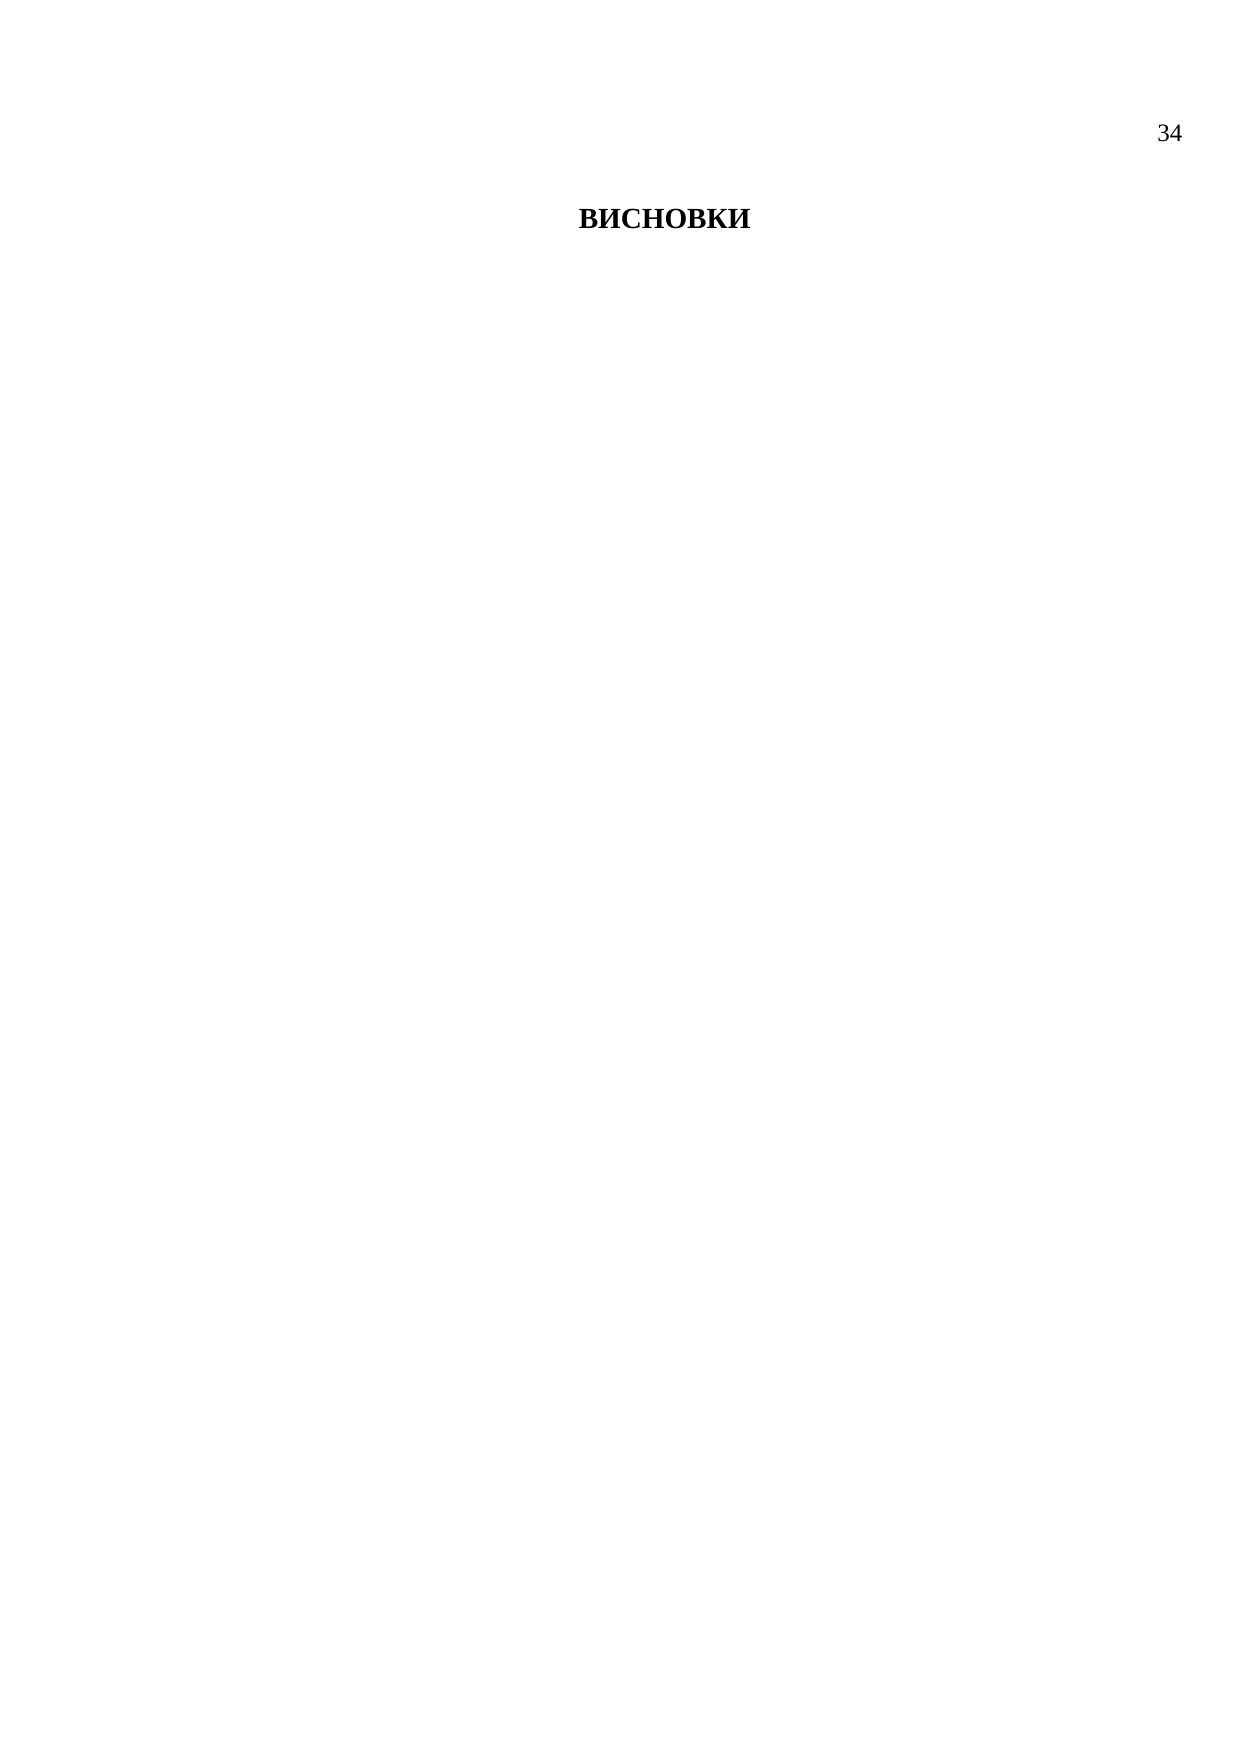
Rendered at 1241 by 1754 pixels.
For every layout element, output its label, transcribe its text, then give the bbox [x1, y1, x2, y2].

subtitle ВИСНОВКИ [147, 201, 1182, 235]
